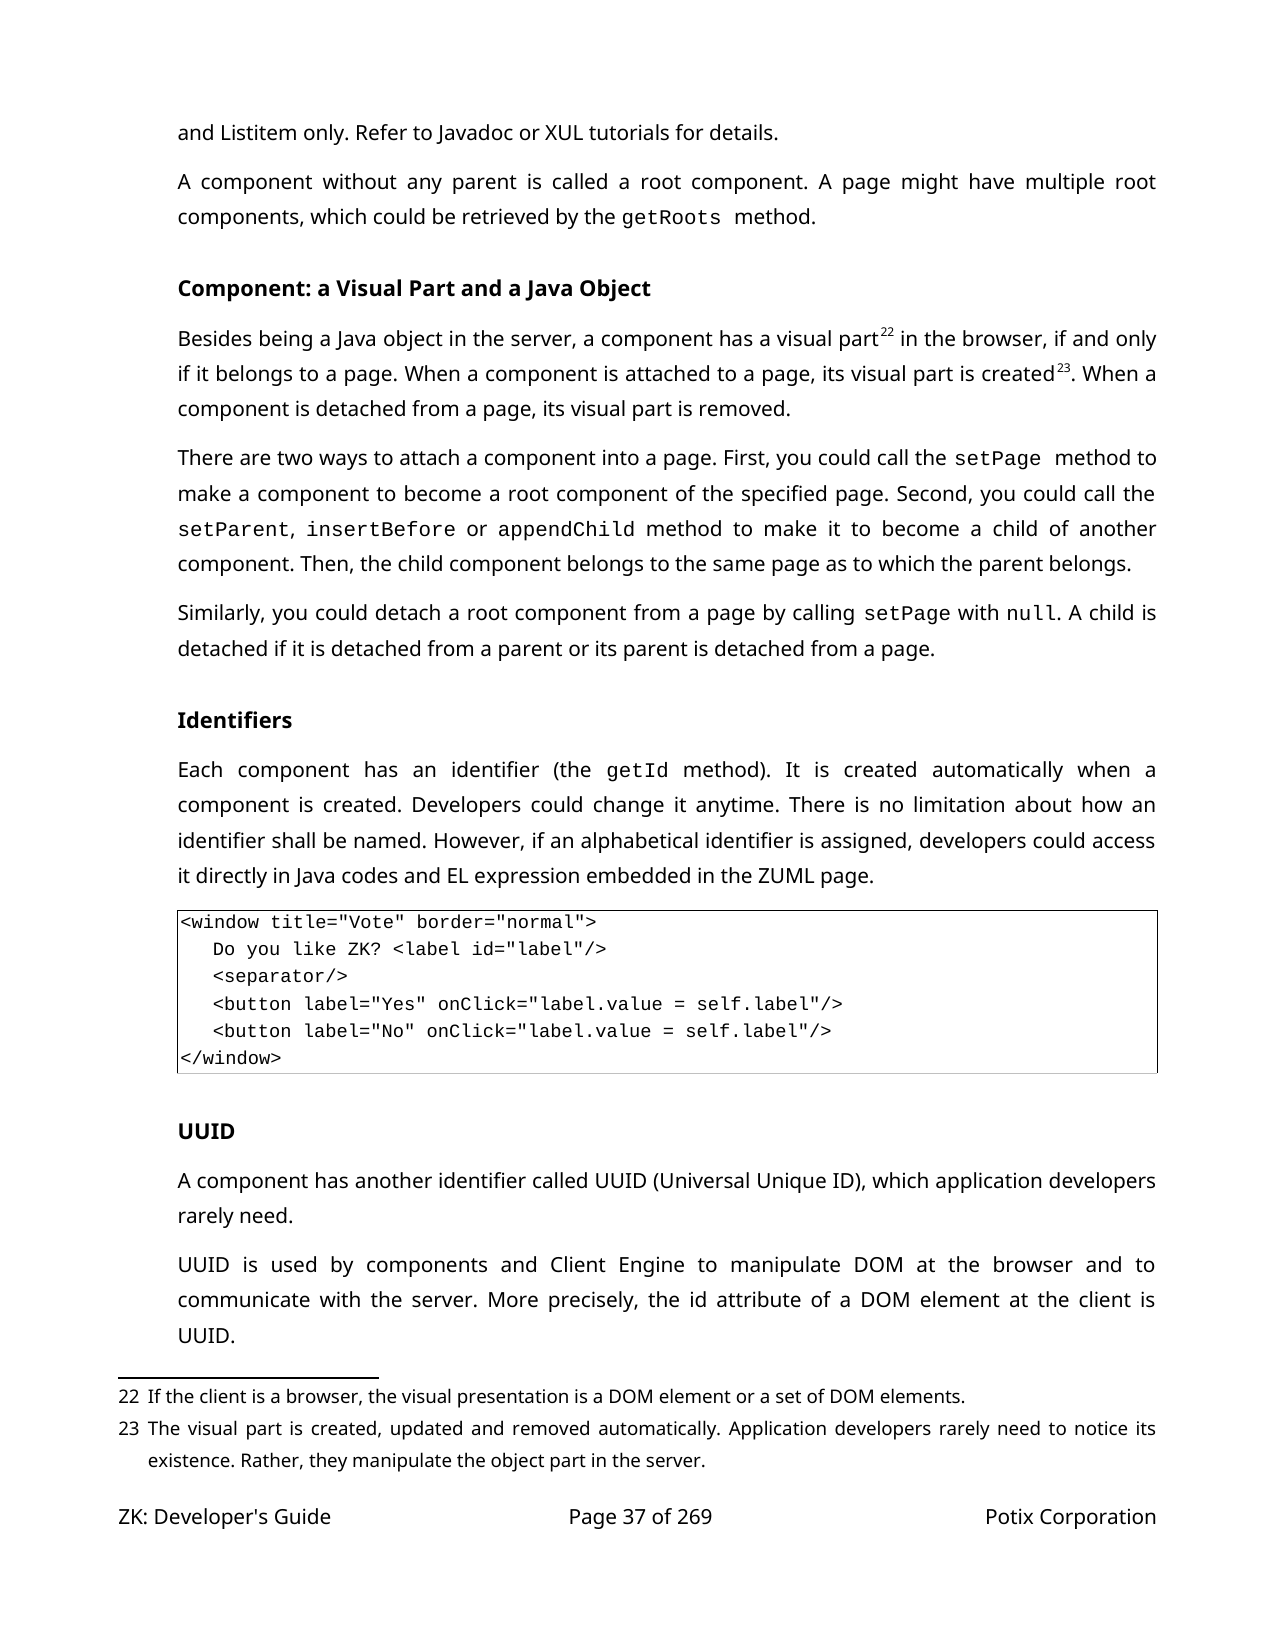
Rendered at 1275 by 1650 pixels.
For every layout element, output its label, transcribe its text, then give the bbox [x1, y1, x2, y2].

text Do you like ZK? <label id="label"/> [178, 937, 1157, 961]
text A component without any parent is called a root component. A page might have multiple root components, which could be retrieved by the getRoots method. [177, 167, 1157, 231]
text Each component has an identifier (the getId method). It is created automatically when a component is created. Developers could change it anytime. There is no limitation about how an identifier shall be named. However, if an alphabetical identifier is assigned, developers could access it directly in Java codes and EL expression embedded in the ZUML page. [177, 755, 1157, 889]
text If the client is a browser, the visual presentation is a DOM element or a set of DOM elements. [118, 1384, 1157, 1409]
subtitle Component: a Visual Part and a Java Object [177, 273, 1157, 303]
text and Listitem only. Refer to Javadoc or XUL tutorials for details. [177, 118, 1157, 146]
text There are two ways to attach a component into a page. First, you could call the setPage method to make a component to become a root component of the specified page. Second, you could call the setParent, insertBefore or appendChild method to make it to become a child of another component. Then, the child component belongs to the same page as to which the parent belongs. [177, 443, 1157, 578]
text Similarly, you could detach a root component from a page by calling setPage with null. A child is detached if it is detached from a parent or its parent is detached from a page. [177, 598, 1157, 662]
text <button label="Yes" onClick="label.value = self.label"/> [178, 991, 1157, 1016]
subtitle UUID [177, 1116, 1157, 1146]
text The visual part is created, updated and removed automatically. Application developers rarely need to notice its existence. Rather, they manipulate the object part in the server. [118, 1416, 1157, 1473]
text <window title="Vote" border="normal"> [178, 911, 1157, 934]
text </window> [178, 1046, 1157, 1073]
text A component has another identifier called UUID (Universal Unique ID), which application developers rarely need. [177, 1166, 1157, 1230]
text <separator/> [178, 964, 1157, 988]
subtitle Identifiers [177, 704, 1157, 734]
text Besides being a Java object in the server, a component has a visual part in the browser, if and only if it belongs to a page. When a component is attached to a page, its visual part is created. When a component is detached from a page, its visual part is removed. [177, 324, 1157, 422]
text UUID is used by components and Client Engine to manipulate DOM at the browser and to communicate with the server. More precisely, the id attribute of a DOM element at the client is UUID. [177, 1250, 1157, 1349]
text <button label="No" onClick="label.value = self.label"/> [178, 1019, 1157, 1043]
